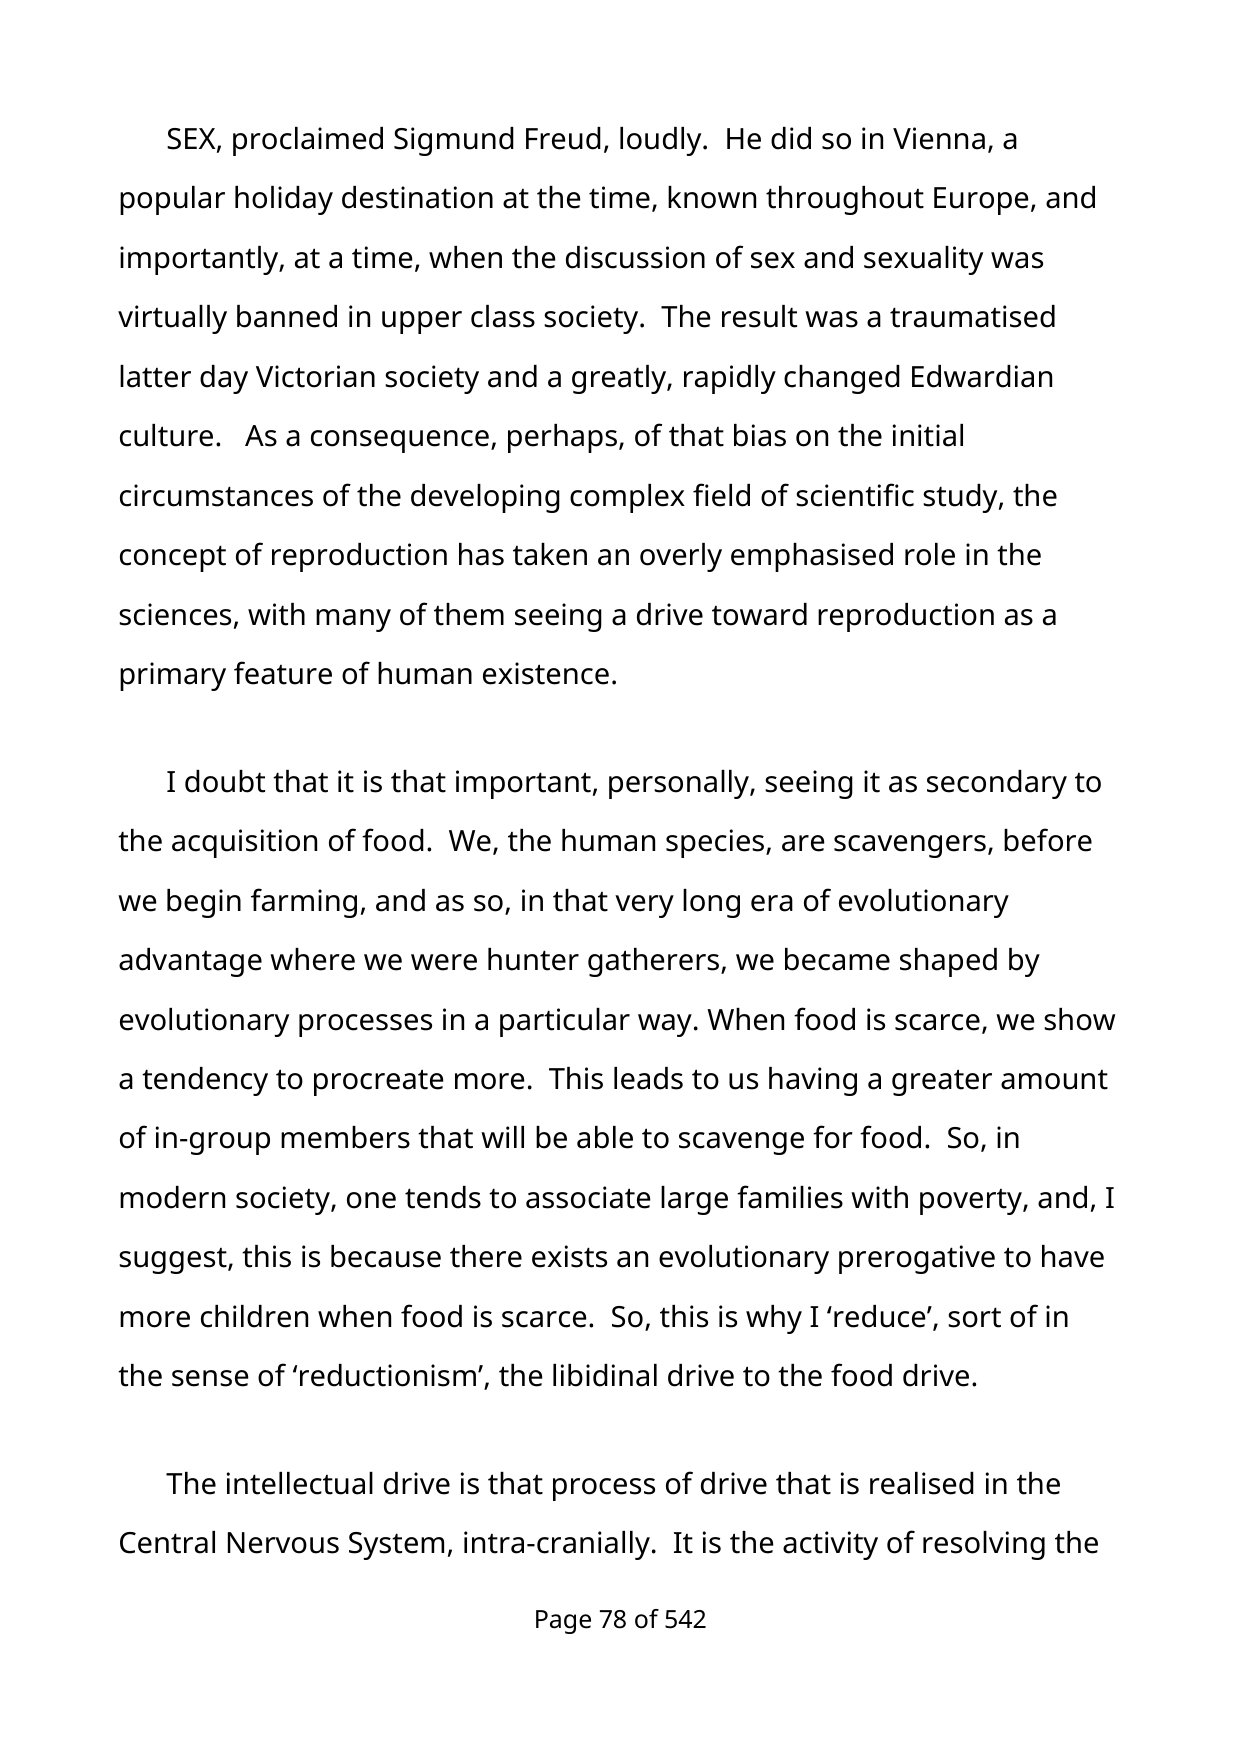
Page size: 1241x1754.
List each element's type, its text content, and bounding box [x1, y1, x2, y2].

text The intellectual drive is that process of drive that is realised in the Central Nervous System, intra-cranially. It is the activity of resolving the [118, 1463, 1122, 1562]
text I doubt that it is that important, personally, seeing it as secondary to the acquisition of food. We, the human species, are scavengers, before we begin farming, and as so, in that very long era of evolutionary advantage where we were hunter gatherers, we became shaped by evolutionary processes in a particular way. When food is scarce, we show a tendency to procreate more. This leads to us having a greater amount of in-group members that will be able to scavenge for food. So, in modern society, one tends to associate large families with poverty, and, I suggest, this is because there exists an evolutionary prerogative to have more children when food is scarce. So, this is why I ‘reduce’, sort of in the sense of ‘reductionism’, the libidinal drive to the food drive. [118, 761, 1122, 1395]
text SEX, proclaimed Sigmund Freud, loudly. He did so in Vienna, a popular holiday destination at the time, known throughout Europe, and importantly, at a time, when the discussion of sex and sexuality was virtually banned in upper class society. The result was a traumatised latter day Victorian society and a greatly, rapidly changed Edwardian culture. As a consequence, perhaps, of that bias on the initial circumstances of the developing complex field of scientific study, the concept of reproduction has taken an overly emphasised role in the sciences, with many of them seeing a drive toward reproduction as a primary feature of human existence. [118, 118, 1122, 693]
